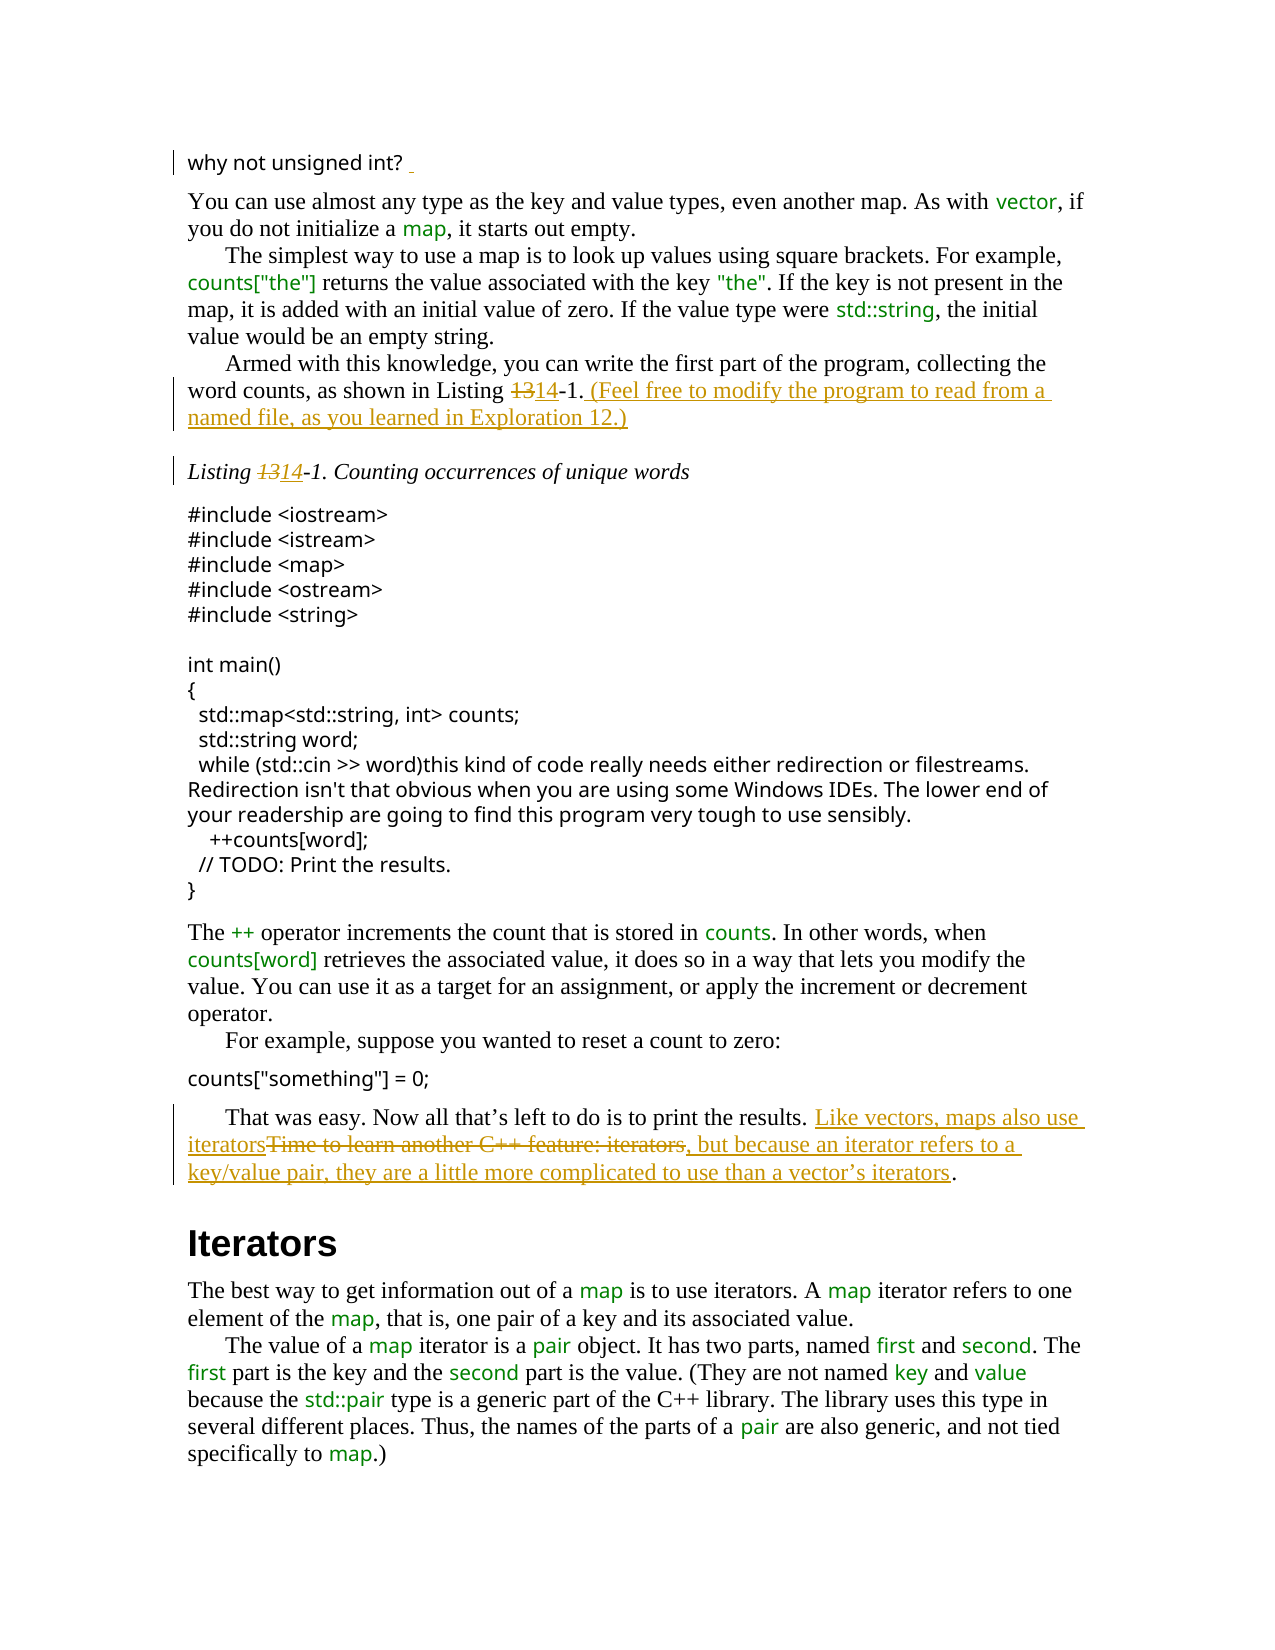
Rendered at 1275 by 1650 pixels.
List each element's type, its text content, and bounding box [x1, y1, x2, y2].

text The ++ operator increments the count that is stored in counts. In other words, when counts[word] retrieves the associated value, it does so in a way that lets you modify the value. You can use it as a target for an assignment, or apply the increment or decrement operator. [187, 919, 1087, 1027]
text } [187, 877, 1072, 902]
subtitle Iterators [187, 1223, 1087, 1265]
text { [187, 677, 1072, 702]
text while (std::cin >> word)this kind of code really needs either redirection or filestreams. Redirection isn't that obvious when you are using some Windows IDEs. The lower end of your readership are going to find this program very tough to use sensibly. [187, 752, 1072, 827]
text #include <map> [187, 552, 1072, 577]
text int main() [187, 652, 1072, 677]
text Listing 14-1. Counting occurrences of unique words [187, 456, 1087, 485]
text ++counts[word]; [187, 827, 1072, 852]
text why not unsigned int? [187, 150, 1072, 175]
text You can use almost any type as the key and value types, even another map. As with vector, if you do not initialize a map, it starts out empty. [187, 187, 1087, 242]
text std::string word; [187, 727, 1072, 752]
text counts["something"] = 0; [187, 1067, 1072, 1092]
text For example, suppose you wanted to reset a count to zero: [187, 1027, 1087, 1054]
text #include <ostream> [187, 577, 1072, 602]
text Armed with this knowledge, you can write the first part of the program, collecting the word counts, as shown in Listing 14-1. (Feel free to modify the program to read from a named file, as you learned in Exploration 12.) [187, 350, 1087, 431]
text #include <iostream> [187, 502, 1072, 527]
text std::map<std::string, int> counts; [187, 702, 1072, 727]
text The best way to get information out of a map is to use iterators. A map iterator refers to one element of the map, that is, one pair of a key and its associated value. [187, 1277, 1087, 1331]
text That was easy. Now all that’s left to do is to print the results. Like vectors, maps also use iterators, but because an iterator refers to a key/value pair, they are a little more complicated to use than a vector’s iterators. [187, 1104, 1087, 1185]
text The value of a map iterator is a pair object. It has two parts, named first and second. The first part is the key and the second part is the value. (They are not named key and value because the std::pair type is a generic part of the C++ library. The library uses this type in several different places. Thus, the names of the parts of a pair are also generic, and not tied specifically to map.) [187, 1331, 1087, 1467]
text #include <string> [187, 602, 1072, 627]
text #include <istream> [187, 527, 1072, 552]
text // TODO: Print the results. [187, 852, 1072, 877]
text The simplest way to use a map is to look up values using square brackets. For example, counts["the"] returns the value associated with the key "the". If the key is not present in the map, it is added with an initial value of zero. If the value type were std::string, the initial value would be an empty string. [187, 242, 1087, 350]
